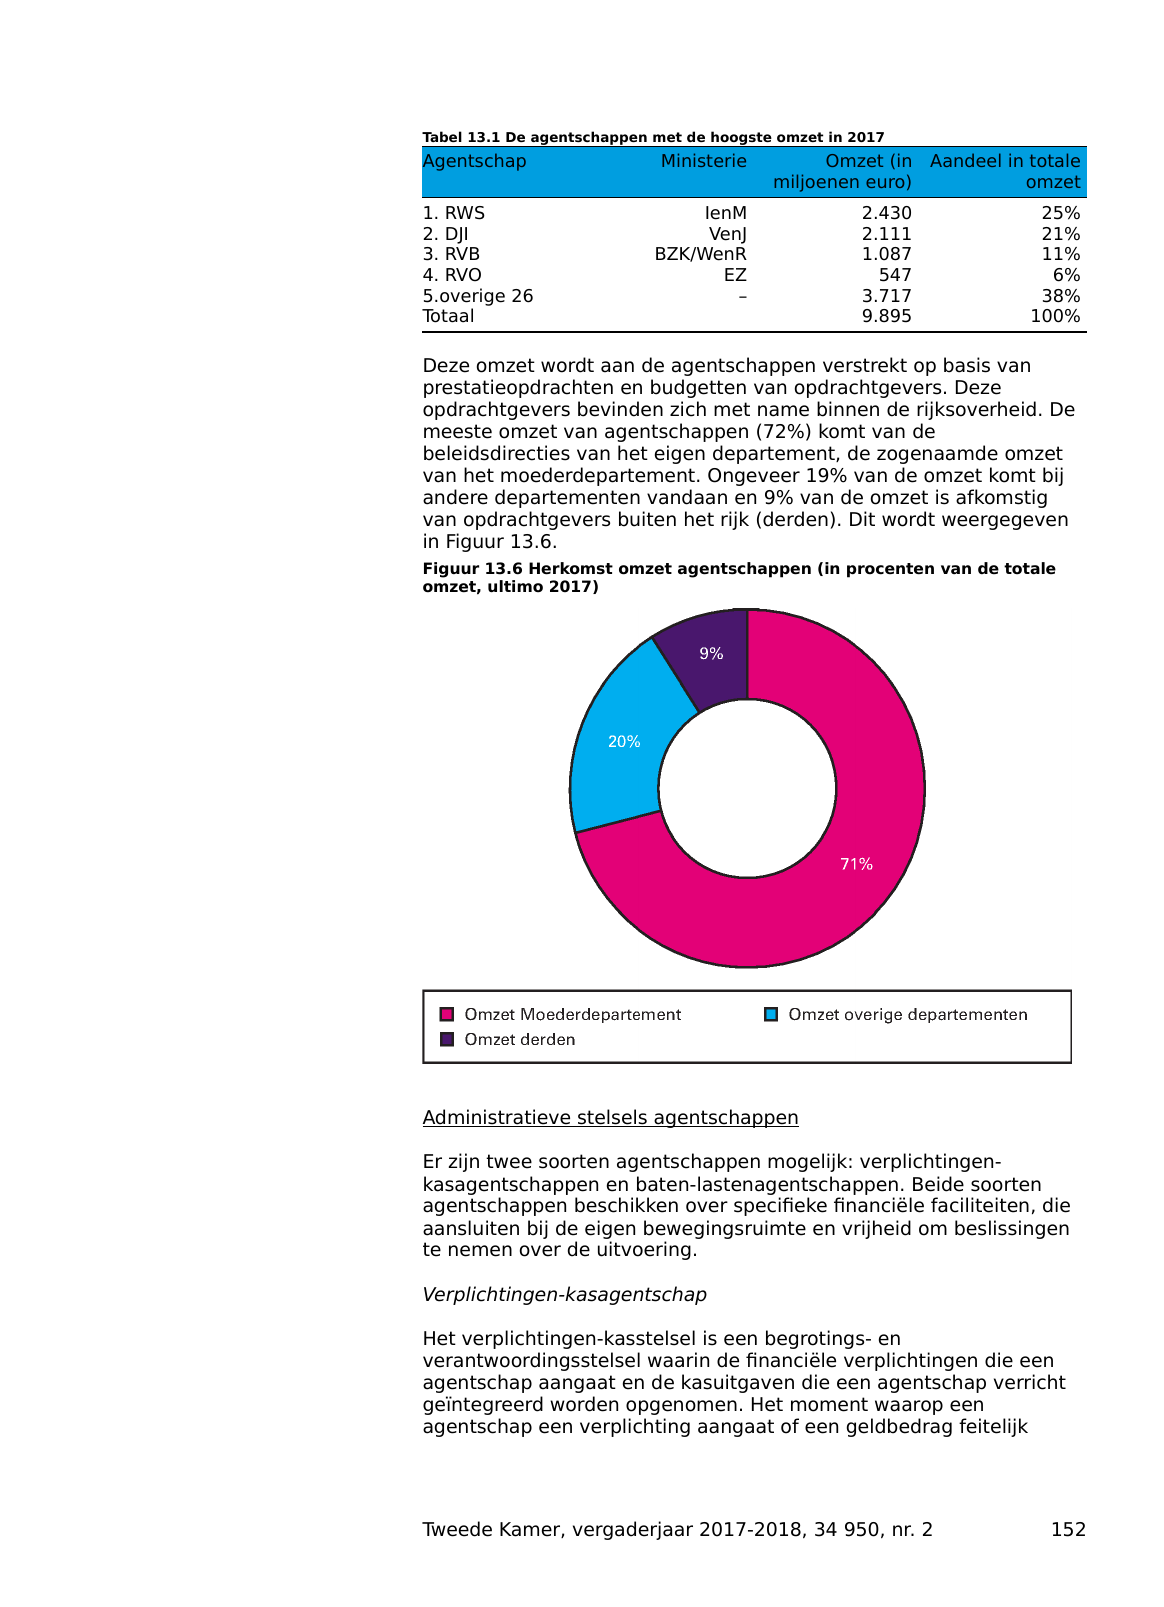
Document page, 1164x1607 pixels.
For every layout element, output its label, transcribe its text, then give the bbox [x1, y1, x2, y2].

table_cell Omzet (in miljoenen euro) [753, 147, 918, 197]
table_cell IenM [588, 198, 753, 224]
table_cell – [588, 286, 753, 306]
table_cell 3. RVB [422, 244, 588, 265]
table_cell 2. DJI [422, 224, 588, 244]
text Figuur 13.6 Herkomst omzet agentschappen (in procenten van de totale omzet, ultimo 2017) [422, 560, 1072, 597]
subtitle Administratieve stelsels agentschappen [422, 1107, 1087, 1129]
table_cell 1. RWS [422, 198, 588, 224]
table_header Tabel 13.1 De agentschappen met de hoogste omzet in 2017 [422, 130, 1087, 146]
table_cell 9.895 [753, 306, 918, 331]
picture [422, 608, 1072, 1064]
table_cell 4. RVO [422, 265, 588, 286]
table_cell 21% [918, 224, 1087, 244]
table_cell 38% [918, 286, 1087, 306]
table_cell 5.overige 26 [422, 286, 588, 306]
table_cell 2.111 [753, 224, 918, 244]
table_cell EZ [588, 265, 753, 286]
text Het verplichtingen-kasstelsel is een begrotings- en verantwoordingsstelsel waarin de financiële verplichtingen die een agentschap aangaat en de kasuitgaven die een agentschap verricht geïntegreerd worden opgenomen. Het moment waarop een agentschap een verplichting aangaat of een geldbedrag feitelijk [422, 1328, 1087, 1438]
text Deze omzet wordt aan de agentschappen verstrekt op basis van prestatieopdrachten en budgetten van opdrachtgevers. Deze opdrachtgevers bevinden zich met name binnen de rijksoverheid. De meeste omzet van agentschappen (72%) komt van de beleidsdirecties van het eigen departement, de zogenaamde omzet van het moederdepartement. Ongeveer 19% van de omzet komt bij andere departementen vandaan en 9% van de omzet is afkomstig van opdrachtgevers buiten het rijk (derden). Dit wordt weergegeven in Figuur 13.6. [422, 355, 1087, 552]
table_cell Aandeel in totale omzet [918, 147, 1087, 197]
table_cell 3.717 [753, 286, 918, 306]
table_cell Totaal [422, 306, 588, 331]
table_cell 25% [918, 198, 1087, 224]
table_cell Agentschap [422, 147, 588, 197]
subtitle Verplichtingen-kasagentschap [422, 1283, 1087, 1306]
table_cell 1.087 [753, 244, 918, 265]
table_cell 547 [753, 265, 918, 286]
table_cell 11% [918, 244, 1087, 265]
text Er zijn twee soorten agentschappen mogelijk: verplichtingen-kasagentschappen en baten-lastenagentschappen. Beide soorten agentschappen beschikken over specifieke financiële faciliteiten, die aansluiten bij de eigen bewegingsruimte en vrijheid om beslissingen te nemen over de uitvoering. [422, 1151, 1087, 1261]
table_cell 6% [918, 265, 1087, 286]
table_cell [588, 306, 753, 331]
table_cell 100% [918, 306, 1087, 331]
table_cell Ministerie [588, 147, 753, 197]
table_cell 2.430 [753, 198, 918, 224]
table_cell BZK/WenR [588, 244, 753, 265]
table_cell VenJ [588, 224, 753, 244]
